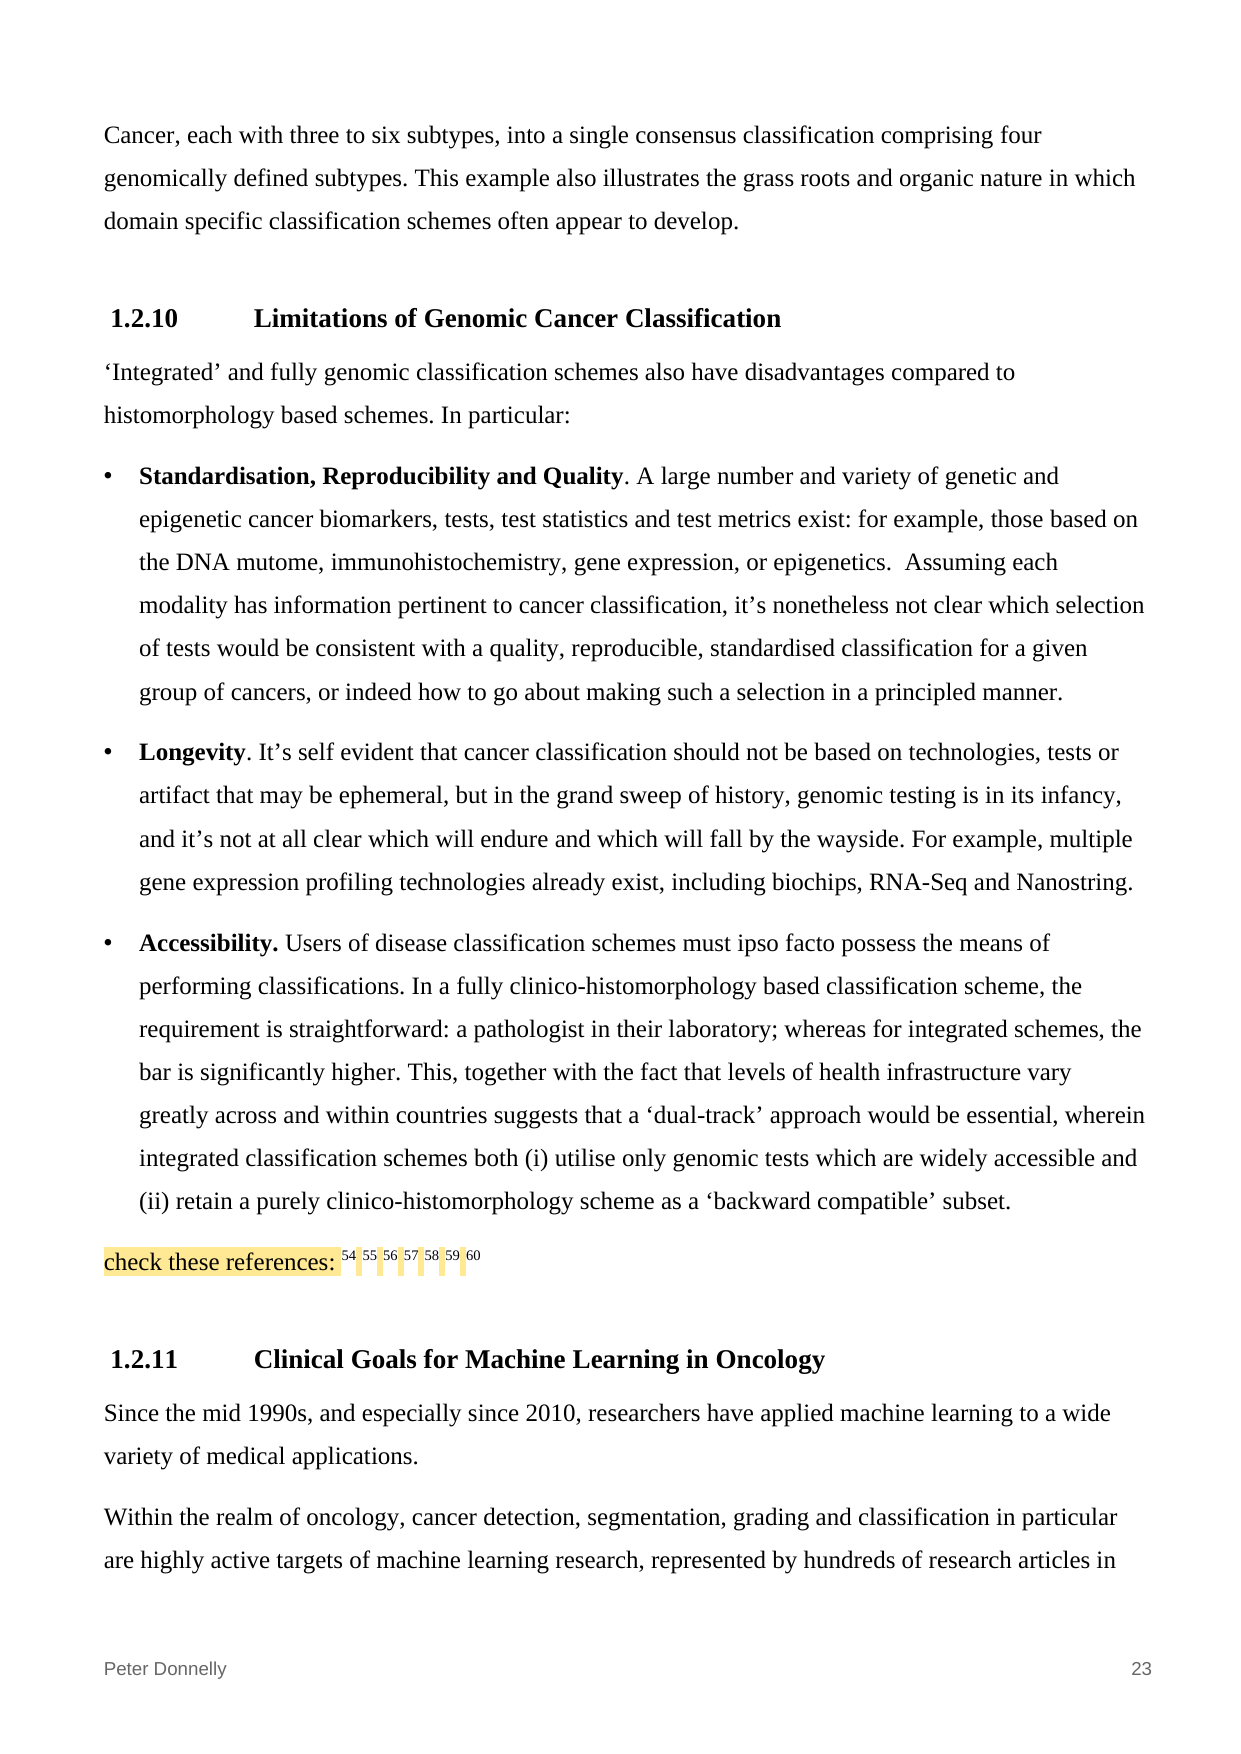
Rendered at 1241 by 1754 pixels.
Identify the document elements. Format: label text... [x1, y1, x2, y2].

list Longevity. It’s self evident that cancer classification should not be based on technologies, tests or artifact that may be ephemeral, but in the grand sweep of history, genomic testing is in its infancy, and it’s not at all clear which will endure and which will fall by the wayside. For example, multiple gene expression profiling technologies already exist, including biochips, RNA-Seq and Nanostring. [103, 737, 1146, 896]
list Accessibility. Users of disease classification schemes must ipso facto possess the means of performing classifications. In a fully clinico-histomorphology based classification scheme, the requirement is straightforward: a pathologist in their laboratory; whereas for integrated schemes, the bar is significantly higher. This, together with the fact that levels of health infrastructure vary greatly across and within countries suggests that a ‘dual-track’ approach would be essential, wherein integrated classification schemes both (i) utilise only genomic tests which are widely accessible and (ii) retain a purely clinico-histomorphology scheme as a ‘backward compatible’ subset. [103, 928, 1146, 1215]
text Since the mid 1990s, and especially since 2010, researchers have applied machine learning to a wide variety of medical applications. [103, 1398, 1146, 1470]
subtitle Clinical Goals for Machine Learning in Oncology [103, 1343, 1146, 1375]
list Standardisation, Reproducibility and Quality. A large number and variety of genetic and epigenetic cancer biomarkers, tests, test statistics and test metrics exist: for example, those based on the DNA mutome, immunohistochemistry, gene expression, or epigenetics. Assuming each modality has information pertinent to cancer classification, it’s nonetheless not clear which selection of tests would be consistent with a quality, reproducible, standardised classification for a given group of cancers, or indeed how to go about making such a selection in a principled manner. [103, 461, 1146, 705]
text ‘Integrated’ and fully genomic classification schemes also have disadvantages compared to histomorphology based schemes. In particular: [103, 357, 1146, 429]
text check these references: [103, 1247, 1146, 1276]
text Cancer, each with three to six subtypes, into a single consensus classification comprising four genomically defined subtypes. This example also illustrates the grass roots and organic nature in which domain specific classification schemes often appear to develop. [103, 120, 1146, 235]
subtitle Limitations of Genomic Cancer Classification [103, 302, 1146, 333]
text Within the realm of oncology, cancer detection, segmentation, grading and classification in particular are highly active targets of machine learning research, represented by hundreds of research articles in [103, 1502, 1146, 1574]
